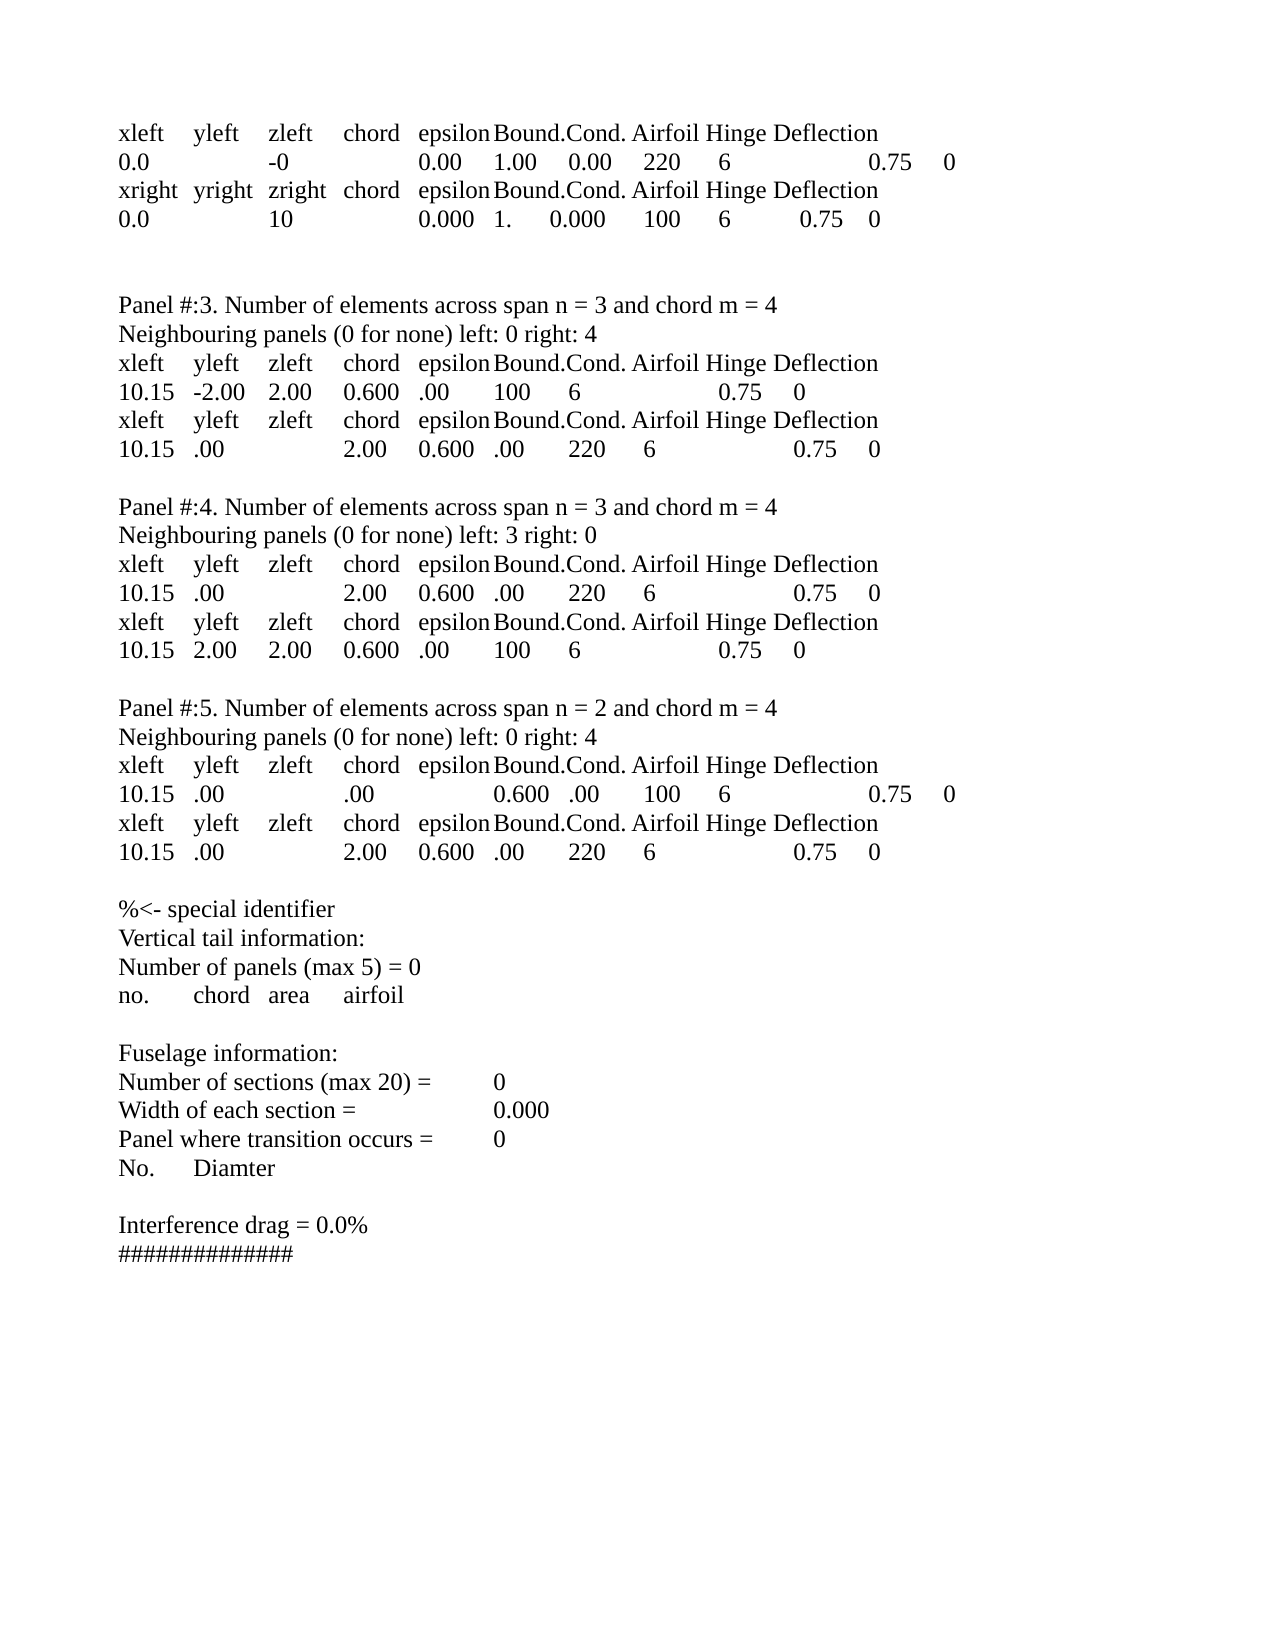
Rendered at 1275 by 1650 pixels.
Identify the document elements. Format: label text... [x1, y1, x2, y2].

text 10.15 -2.00 2.00 0.600 .00 100 6 0.75 0 [118, 377, 1157, 406]
text Neighbouring panels (0 for none) left: 0 right: 4 [118, 722, 1157, 751]
text Panel where transition occurs = 0 [118, 1124, 1157, 1153]
text Neighbouring panels (0 for none) left: 0 right: 4 [118, 319, 1157, 348]
text No. Diamter [118, 1153, 1157, 1182]
text Panel #:4. Number of elements across span n = 3 and chord m = 4 [118, 492, 1157, 521]
text xleft yleft zleft chord epsilon Bound.Cond. Airfoil Hinge Deflection [118, 751, 1157, 779]
text xleft yleft zleft chord epsilon Bound.Cond. Airfoil Hinge Deflection [118, 607, 1157, 636]
text Panel #:3. Number of elements across span n = 3 and chord m = 4 [118, 291, 1157, 319]
text xleft yleft zleft chord epsilon Bound.Cond. Airfoil Hinge Deflection [118, 406, 1157, 434]
text Interference drag = 0.0% [118, 1211, 1157, 1239]
text Number of sections (max 20) = 0 [118, 1067, 1157, 1096]
text xleft yleft zleft chord epsilon Bound.Cond. Airfoil Hinge Deflection [118, 808, 1157, 837]
text xleft yleft zleft chord epsilon Bound.Cond. Airfoil Hinge Deflection [118, 348, 1157, 377]
text 0.0 10 0.000 1. 0.000 100 6 0.75 0 [118, 204, 1157, 233]
text Number of panels (max 5) = 0 [118, 952, 1157, 981]
text 10.15 .00 2.00 0.600 .00 220 6 0.75 0 [118, 837, 1157, 866]
text no. chord area airfoil [118, 981, 1157, 1009]
text 10.15 .00 2.00 0.600 .00 220 6 0.75 0 [118, 578, 1157, 607]
text ############## [118, 1239, 1157, 1268]
text Vertical tail information: [118, 923, 1157, 952]
text 0.0 -0 0.00 1.00 0.00 220 6 0.75 0 [118, 147, 1157, 176]
text xright yright zright chord epsilon Bound.Cond. Airfoil Hinge Deflection [118, 176, 1157, 204]
text 10.15 2.00 2.00 0.600 .00 100 6 0.75 0 [118, 636, 1157, 664]
text Neighbouring panels (0 for none) left: 3 right: 0 [118, 521, 1157, 549]
text %<- special identifier [118, 894, 1157, 923]
text Width of each section = 0.000 [118, 1096, 1157, 1124]
text 10.15 .00 2.00 0.600 .00 220 6 0.75 0 [118, 434, 1157, 463]
text 10.15 .00 .00 0.600 .00 100 6 0.75 0 [118, 779, 1157, 808]
text xleft yleft zleft chord epsilon Bound.Cond. Airfoil Hinge Deflection [118, 549, 1157, 578]
text Panel #:5. Number of elements across span n = 2 and chord m = 4 [118, 693, 1157, 722]
text xleft yleft zleft chord epsilon Bound.Cond. Airfoil Hinge Deflection [118, 118, 1157, 147]
text Fuselage information: [118, 1038, 1157, 1067]
